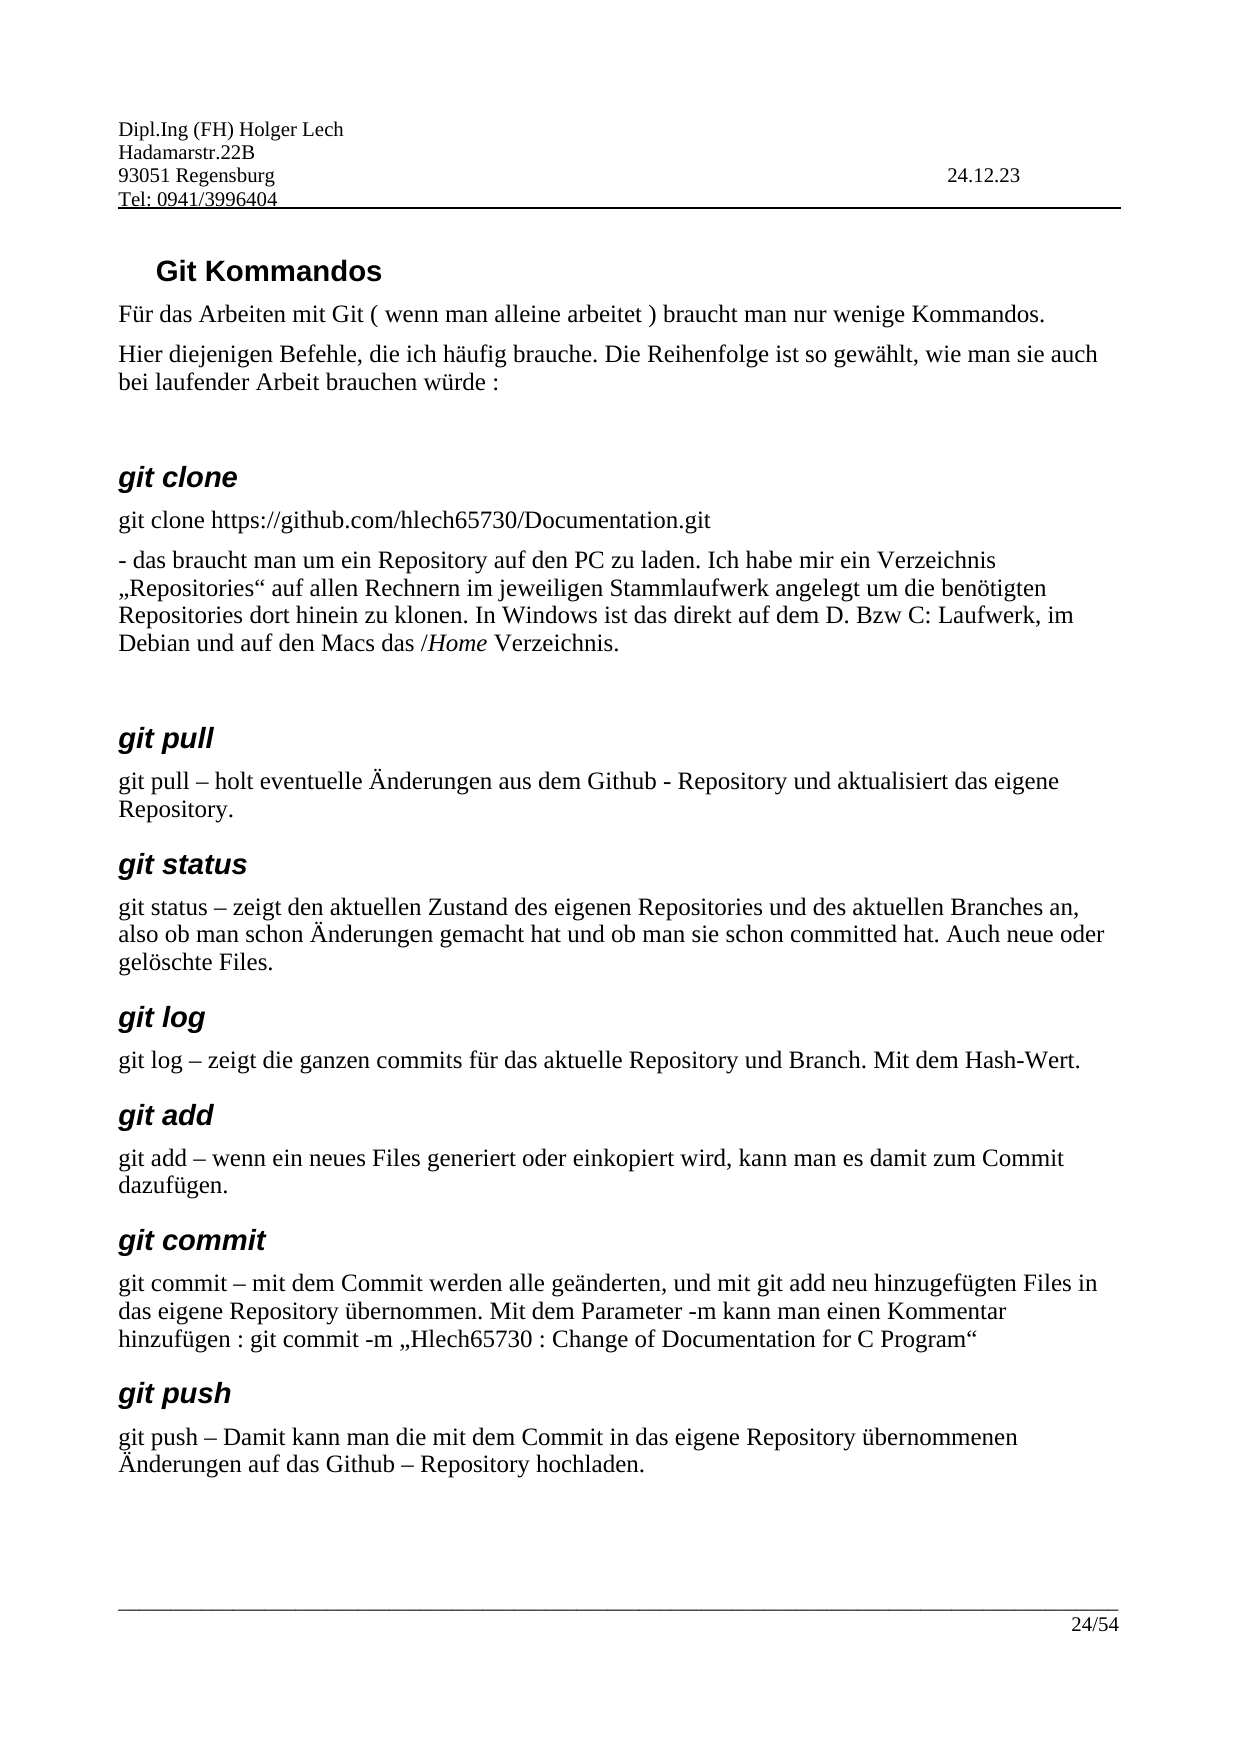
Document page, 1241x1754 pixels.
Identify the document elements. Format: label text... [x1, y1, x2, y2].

text git commit – mit dem Commit werden alle geänderten, und mit git add neu hinzugefügten Files in das eigene Repository übernommen. Mit dem Parameter -m kann man einen Kommentar hinzufügen : git commit -m „Hlech65730 : Change of Documentation for C Program“ [118, 1269, 1122, 1352]
subtitle git push [118, 1377, 1122, 1410]
text Für das Arbeiten mit Git ( wenn man alleine arbeitet ) braucht man nur wenige Kommandos. [118, 300, 1122, 328]
text Hier diejenigen Befehle, die ich häufig brauche. Die Reihenfolge ist so gewählt, wie man sie auch bei laufender Arbeit brauchen würde : [118, 340, 1122, 396]
text git push – Damit kann man die mit dem Commit in das eigene Repository übernommenen Änderungen auf das Github – Repository hochladen. [118, 1423, 1122, 1478]
text git pull – holt eventuelle Änderungen aus dem Github - Repository und aktualisiert das eigene Repository. [118, 767, 1122, 823]
text git log – zeigt die ganzen commits für das aktuelle Repository und Branch. Mit dem Hash-Wert. [118, 1046, 1122, 1074]
subtitle git clone [118, 461, 1122, 493]
subtitle git log [118, 1001, 1122, 1033]
subtitle git status [118, 848, 1122, 880]
subtitle git add [118, 1099, 1122, 1131]
subtitle Git Kommandos [118, 255, 1122, 287]
text git status – zeigt den aktuellen Zustand des eigenen Repositories und des aktuellen Branches an, also ob man schon Änderungen gemacht hat und ob man sie schon committed hat. Auch neue oder gelöschte Files. [118, 893, 1122, 976]
subtitle git commit [118, 1224, 1122, 1257]
text - das braucht man um ein Repository auf den PC zu laden. Ich habe mir ein Verzeichnis „Repositories“ auf allen Rechnern im jeweiligen Stammlaufwerk angelegt um die benötigten Repositories dort hinein zu klonen. In Windows ist das direkt auf dem D. Bzw C: Laufwerk, im Debian und auf den Macs das /Home Verzeichnis. [118, 546, 1122, 657]
text git add – wenn ein neues Files generiert oder einkopiert wird, kann man es damit zum Commit dazufügen. [118, 1144, 1122, 1199]
subtitle git pull [118, 722, 1122, 755]
text git clone https://github.com/hlech65730/Documentation.git [118, 506, 1122, 534]
